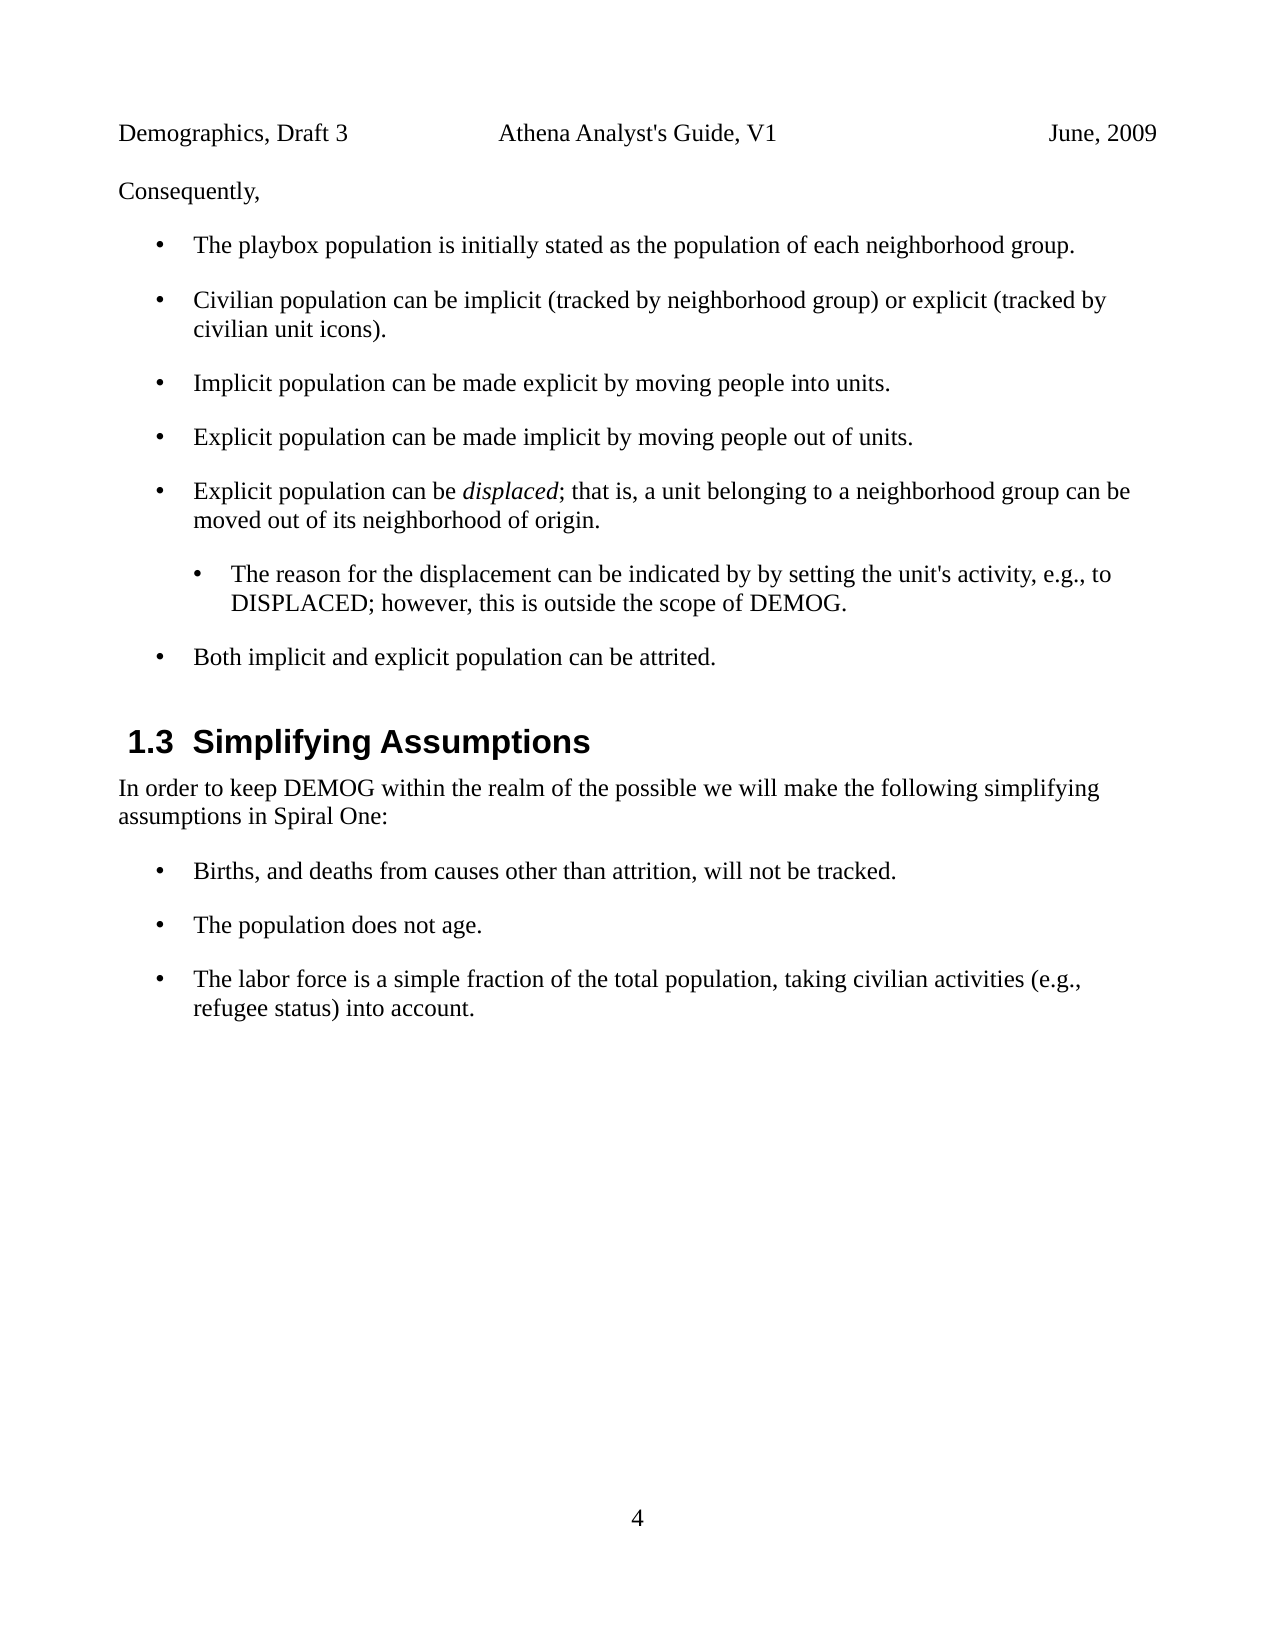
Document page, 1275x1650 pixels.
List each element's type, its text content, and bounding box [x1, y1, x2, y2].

list Implicit population can be made explicit by moving people into units. [156, 368, 1157, 397]
list Both implicit and explicit population can be attrited. [156, 642, 1157, 671]
list The labor force is a simple fraction of the total population, taking civilian activities (e.g., refugee status) into account. [156, 964, 1157, 1022]
subtitle Simplifying Assumptions [118, 722, 1157, 760]
list Explicit population can be displaced; that is, a unit belonging to a neighborhood group can be moved out of its neighborhood of origin. [156, 476, 1157, 534]
list Civilian population can be implicit (tracked by neighborhood group) or explicit (tracked by civilian unit icons). [156, 285, 1157, 342]
list The reason for the displacement can be indicated by by setting the unit's activity, e.g., to DISPLACED; however, this is outside the scope of DEMOG. [193, 559, 1157, 617]
list The playbox population is initially stated as the population of each neighborhood group. [156, 231, 1157, 259]
list Explicit population can be made implicit by moving people out of units. [156, 422, 1157, 451]
list Births, and deaths from causes other than attrition, will not be tracked. [156, 856, 1157, 884]
text In order to keep DEMOG within the realm of the possible we will make the following simplifying assumptions in Spiral One: [118, 773, 1157, 830]
text Consequently, [118, 176, 1157, 205]
list The population does not age. [156, 910, 1157, 939]
